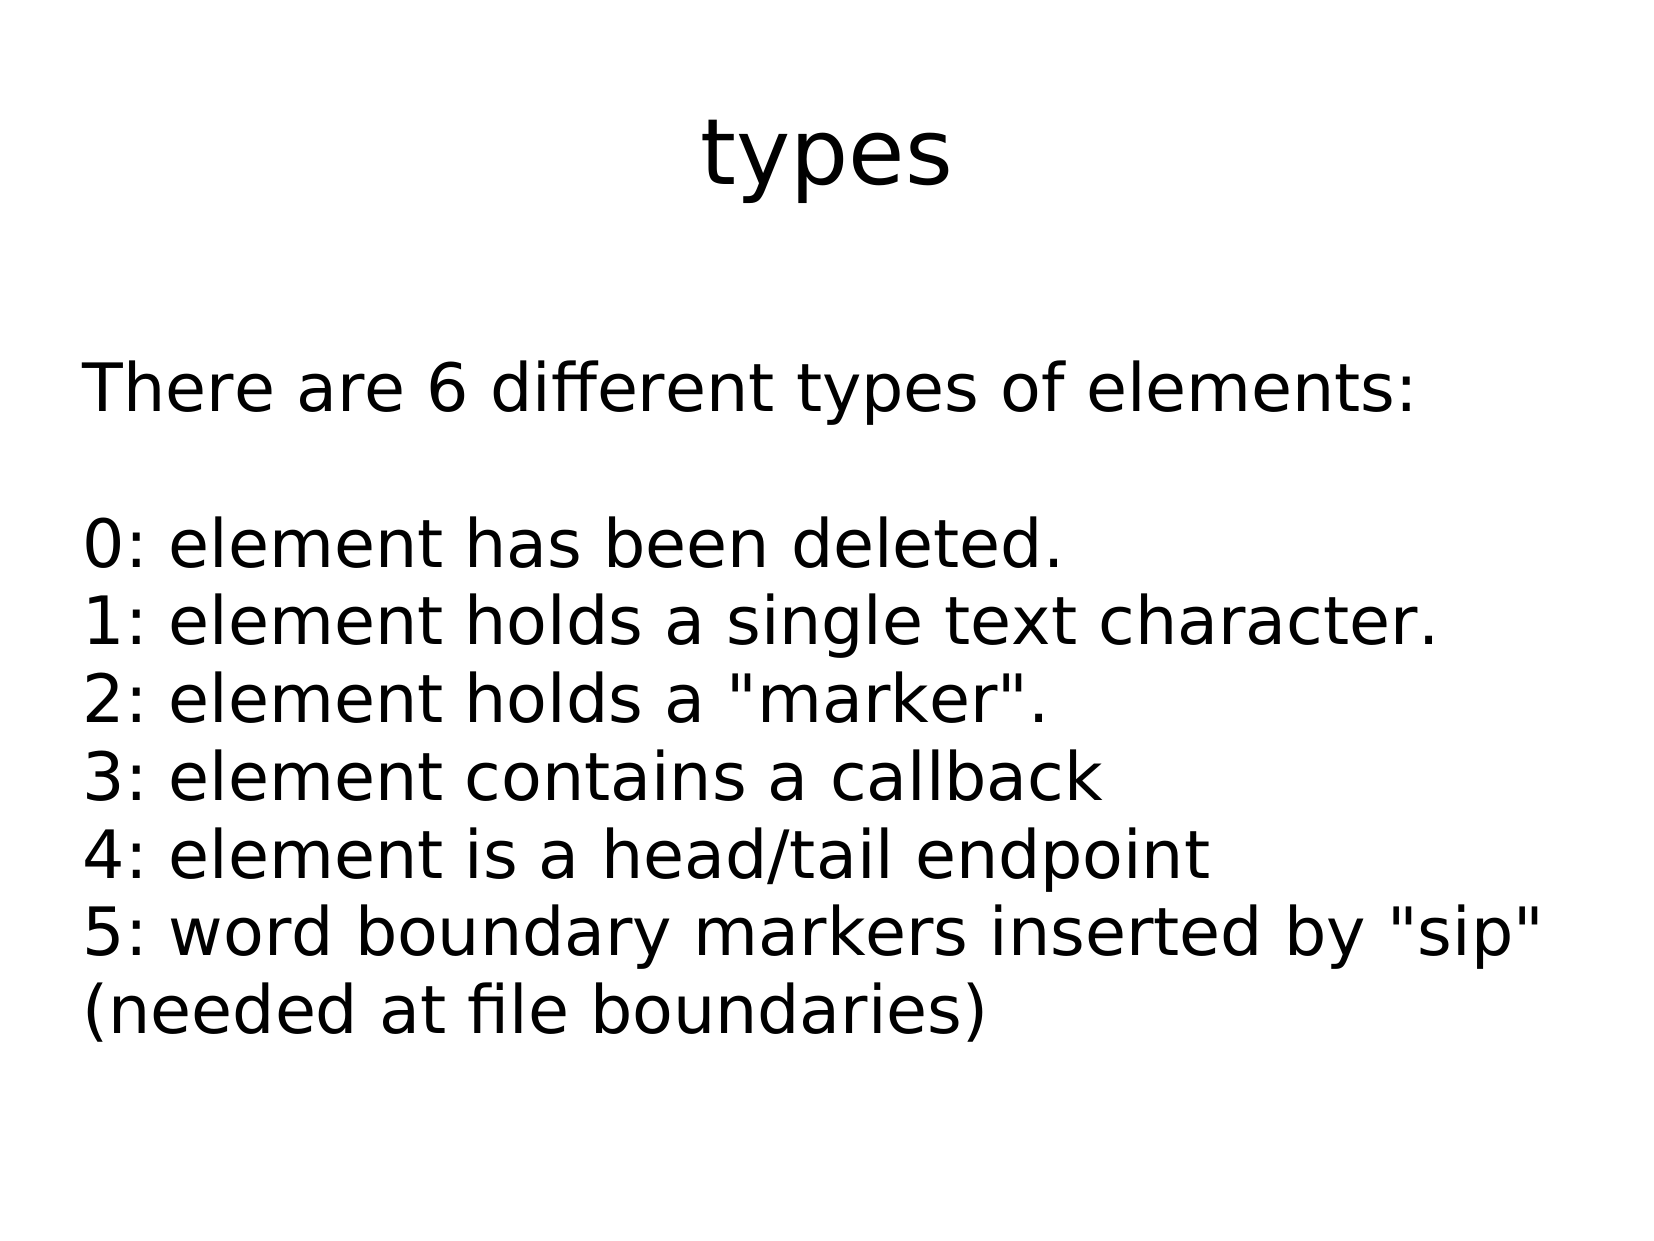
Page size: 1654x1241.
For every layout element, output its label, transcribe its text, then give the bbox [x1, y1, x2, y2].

title types [82, 49, 1571, 257]
subtitle There are 6 different types of elements: 0: element has been deleted. 1: element holds a single text character. 2: element holds a "marker". 3: element contains a callback 4: element is a head/tail endpoint 5: word boundary markers inserted by "sip" (needed at file boundaries) [82, 290, 1571, 1109]
